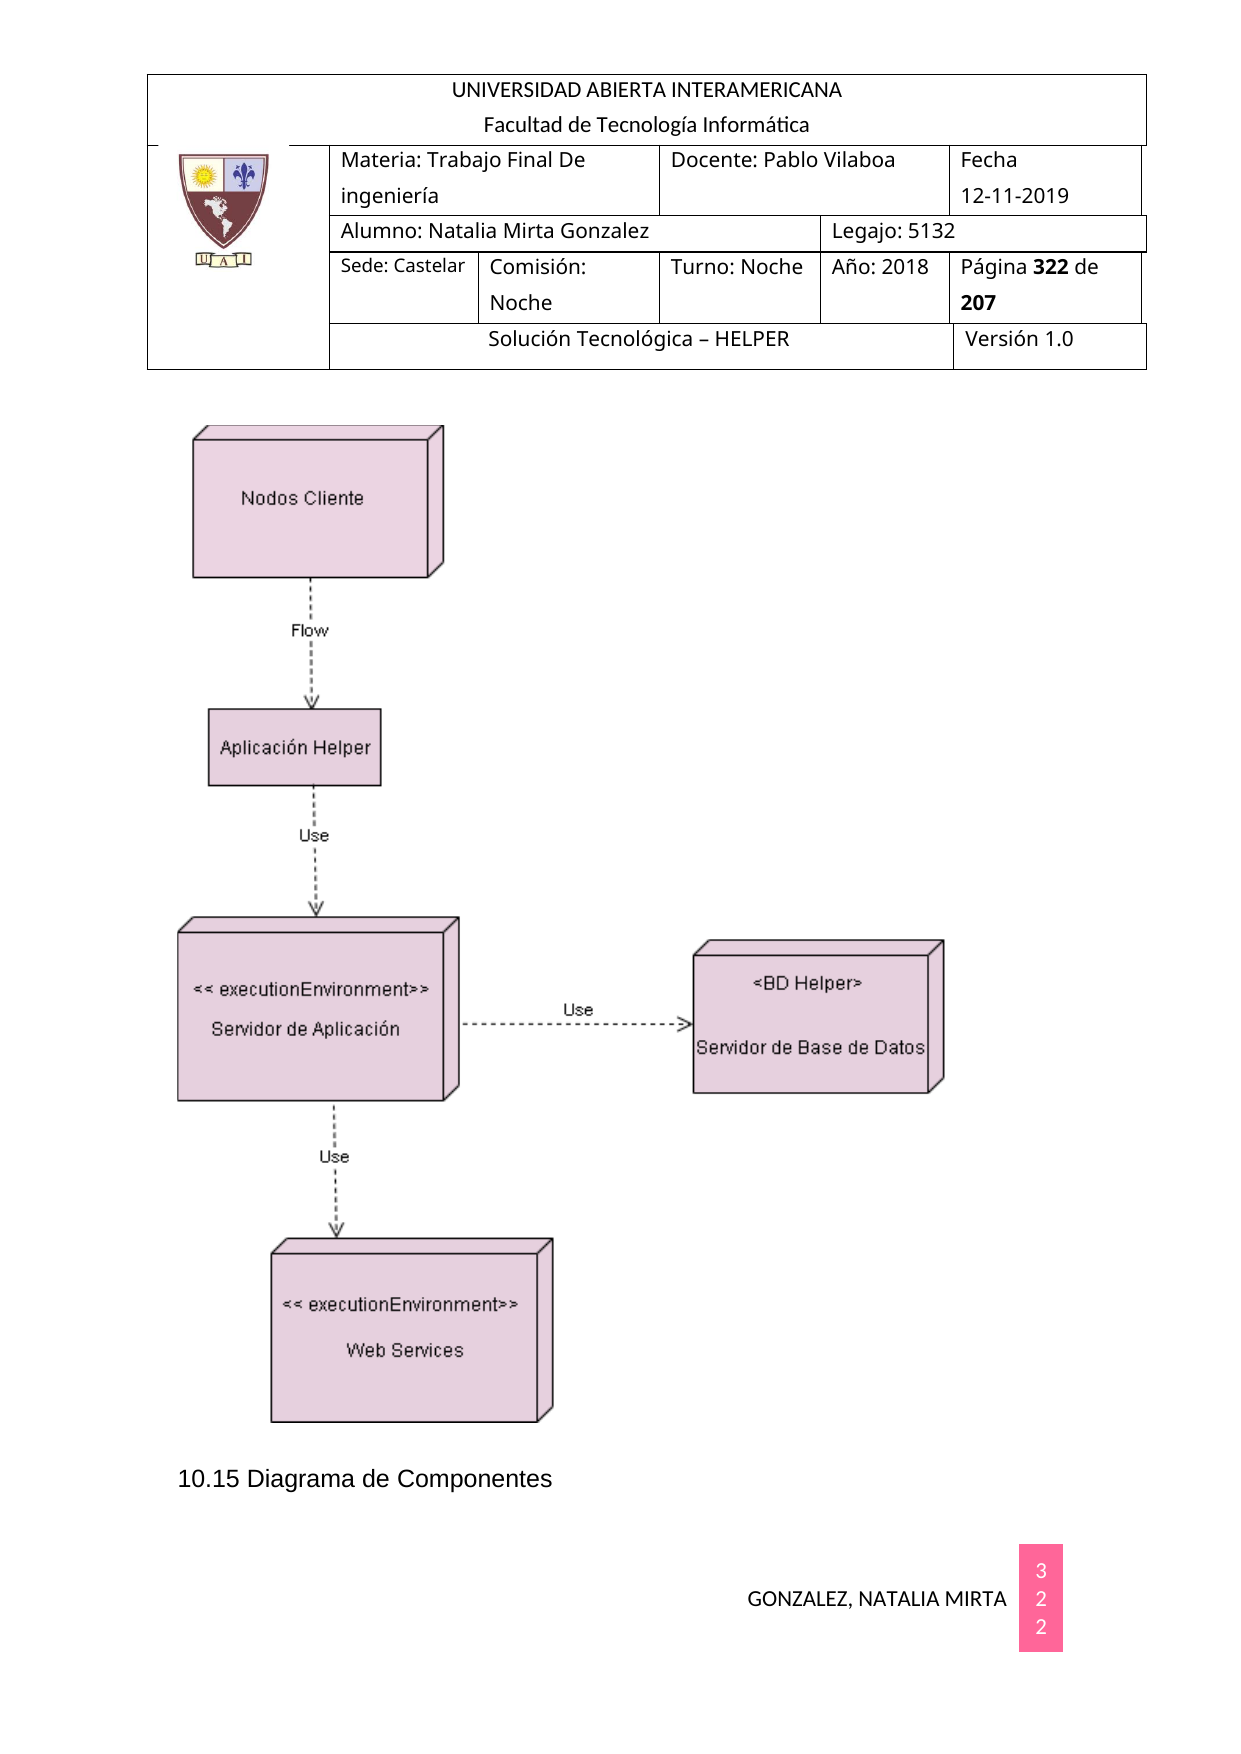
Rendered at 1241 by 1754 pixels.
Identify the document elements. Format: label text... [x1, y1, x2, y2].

subtitle 10.15 Diagrama de Componentes [177, 1464, 1063, 1493]
